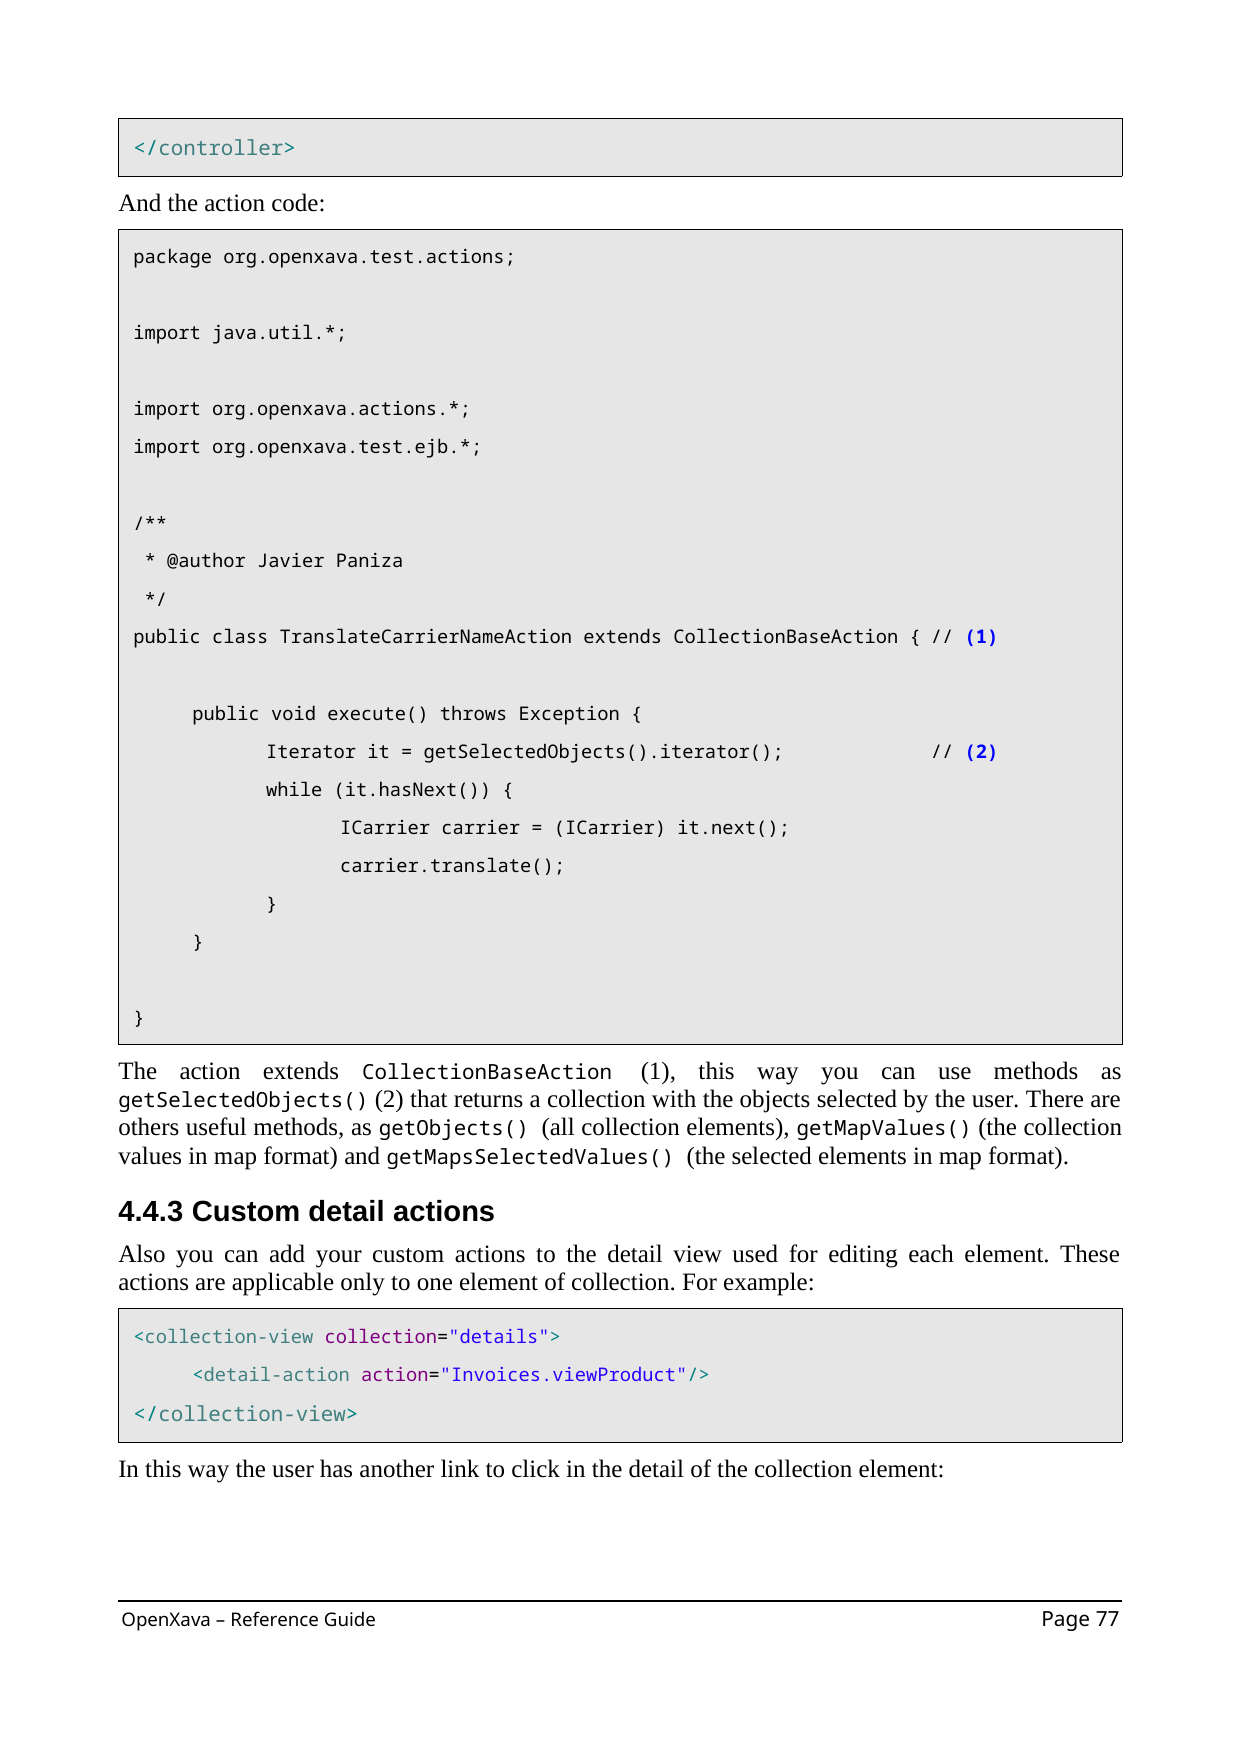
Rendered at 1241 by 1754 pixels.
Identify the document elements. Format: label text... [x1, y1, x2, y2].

text public void execute() throws Exception { [119, 685, 1122, 723]
text Also you can add your custom actions to the detail view used for editing each element. These actions are applicable only to one element of collection. For example: [118, 1240, 1122, 1296]
text <detail-action action="Invoices.viewProduct"/> [119, 1346, 1122, 1384]
text */ [119, 571, 1122, 609]
text And the action code: [118, 189, 1122, 216]
text import java.util.*; [119, 305, 1122, 343]
text } [119, 989, 1122, 1044]
text </controller> [119, 119, 1122, 176]
text </collection-view> [119, 1384, 1122, 1442]
text * @author Javier Paniza [119, 533, 1122, 571]
text carrier.translate(); [119, 837, 1122, 875]
text /** [119, 495, 1122, 533]
text package org.openxava.test.actions; [119, 230, 1122, 267]
text ICarrier carrier = (ICarrier) it.next(); [119, 799, 1122, 837]
text public class TranslateCarrierNameAction extends CollectionBaseAction { // (1) [119, 609, 1122, 647]
text while (it.hasNext()) { [119, 761, 1122, 799]
text <collection-view collection="details"> [119, 1309, 1122, 1346]
text Iterator it = getSelectedObjects().iterator(); // (2) [119, 723, 1122, 761]
text In this way the user has another link to click in the detail of the collection element: [118, 1455, 1122, 1482]
text } [119, 913, 1122, 951]
text import org.openxava.actions.*; [119, 381, 1122, 419]
text The action extends CollectionBaseAction (1), this way you can use methods as getSelectedObjects() (2) that returns a collection with the objects selected by the user. There are others useful methods, as getObjects() (all collection elements), getMapValues() (the collection values in map format) and getMapsSelectedValues() (the selected elements in map format). [118, 1057, 1122, 1170]
subtitle Custom detail actions [118, 1195, 1122, 1228]
text import org.openxava.test.ejb.*; [119, 419, 1122, 457]
text } [119, 875, 1122, 913]
